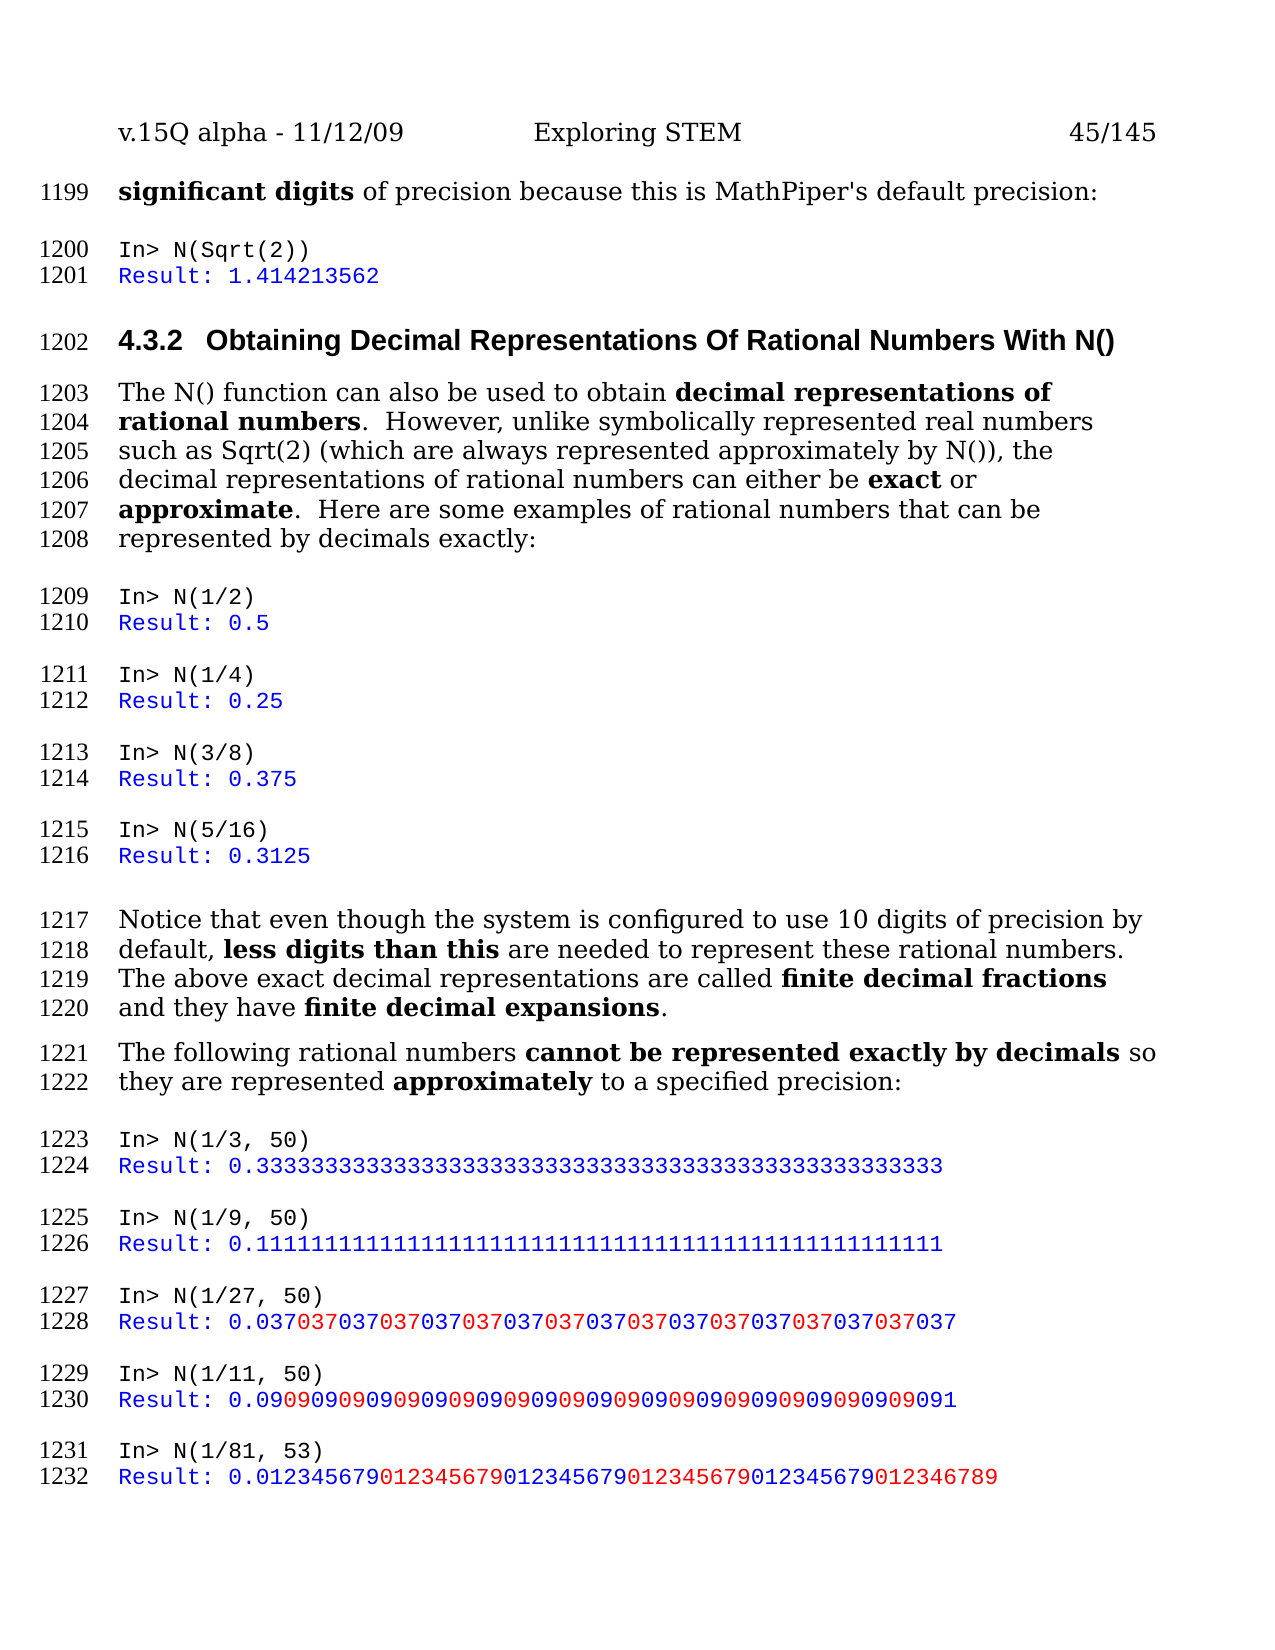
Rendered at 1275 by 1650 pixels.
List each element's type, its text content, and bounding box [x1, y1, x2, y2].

text Result: 0.5 [118, 611, 1157, 637]
text In> N(1/3, 50) [118, 1128, 1157, 1154]
text Notice that even though the system is configured to use 10 digits of precision by default, less digits than this are needed to represent these rational numbers. The above exact decimal representations are called finite decimal fractions and they have finite decimal expansions. [118, 906, 1157, 1023]
text The N() function can also be used to obtain decimal representations of rational numbers. However, unlike symbolically represented real numbers such as Sqrt(2) (which are always represented approximately by N()), the decimal representations of rational numbers can either be exact or approximate. Here are some examples of rational numbers that can be represented by decimals exactly: [118, 377, 1157, 553]
text In> N(1/81, 53) [118, 1440, 1157, 1466]
text In> N(1/27, 50) [118, 1284, 1157, 1310]
text In> N(3/8) [118, 741, 1157, 767]
text Result: 0.33333333333333333333333333333333333333333333333333 [118, 1154, 1157, 1180]
text In> N(1/9, 50) [118, 1206, 1157, 1232]
text Result: 0.11111111111111111111111111111111111111111111111111 [118, 1232, 1157, 1258]
text Result: 0.090909090909090909090909090909090909090909090909091 [118, 1388, 1157, 1414]
text Result: 0.3125 [118, 845, 1157, 871]
text significant digits of precision because this is MathPiper's default precision: [118, 177, 1157, 206]
subtitle Obtaining Decimal Representations Of Rational Numbers With N() [118, 323, 1157, 357]
text Result: 1.414213562 [118, 264, 1157, 290]
text In> N(1/11, 50) [118, 1362, 1157, 1388]
text The following rational numbers cannot be represented exactly by decimals so they are represented approximately to a specified precision: [118, 1038, 1157, 1097]
text Result: 0.375 [118, 767, 1157, 793]
text Result: 0.012345679012345679012345679012345679012345679012346789 [118, 1466, 1157, 1492]
text In> N(1/4) [118, 663, 1157, 689]
text Result: 0.037037037037037037037037037037037037037037037037037 [118, 1310, 1157, 1336]
text Result: 0.25 [118, 689, 1157, 715]
text In> N(1/2) [118, 585, 1157, 611]
text In> N(5/16) [118, 819, 1157, 845]
text In> N(Sqrt(2)) [118, 238, 1157, 264]
